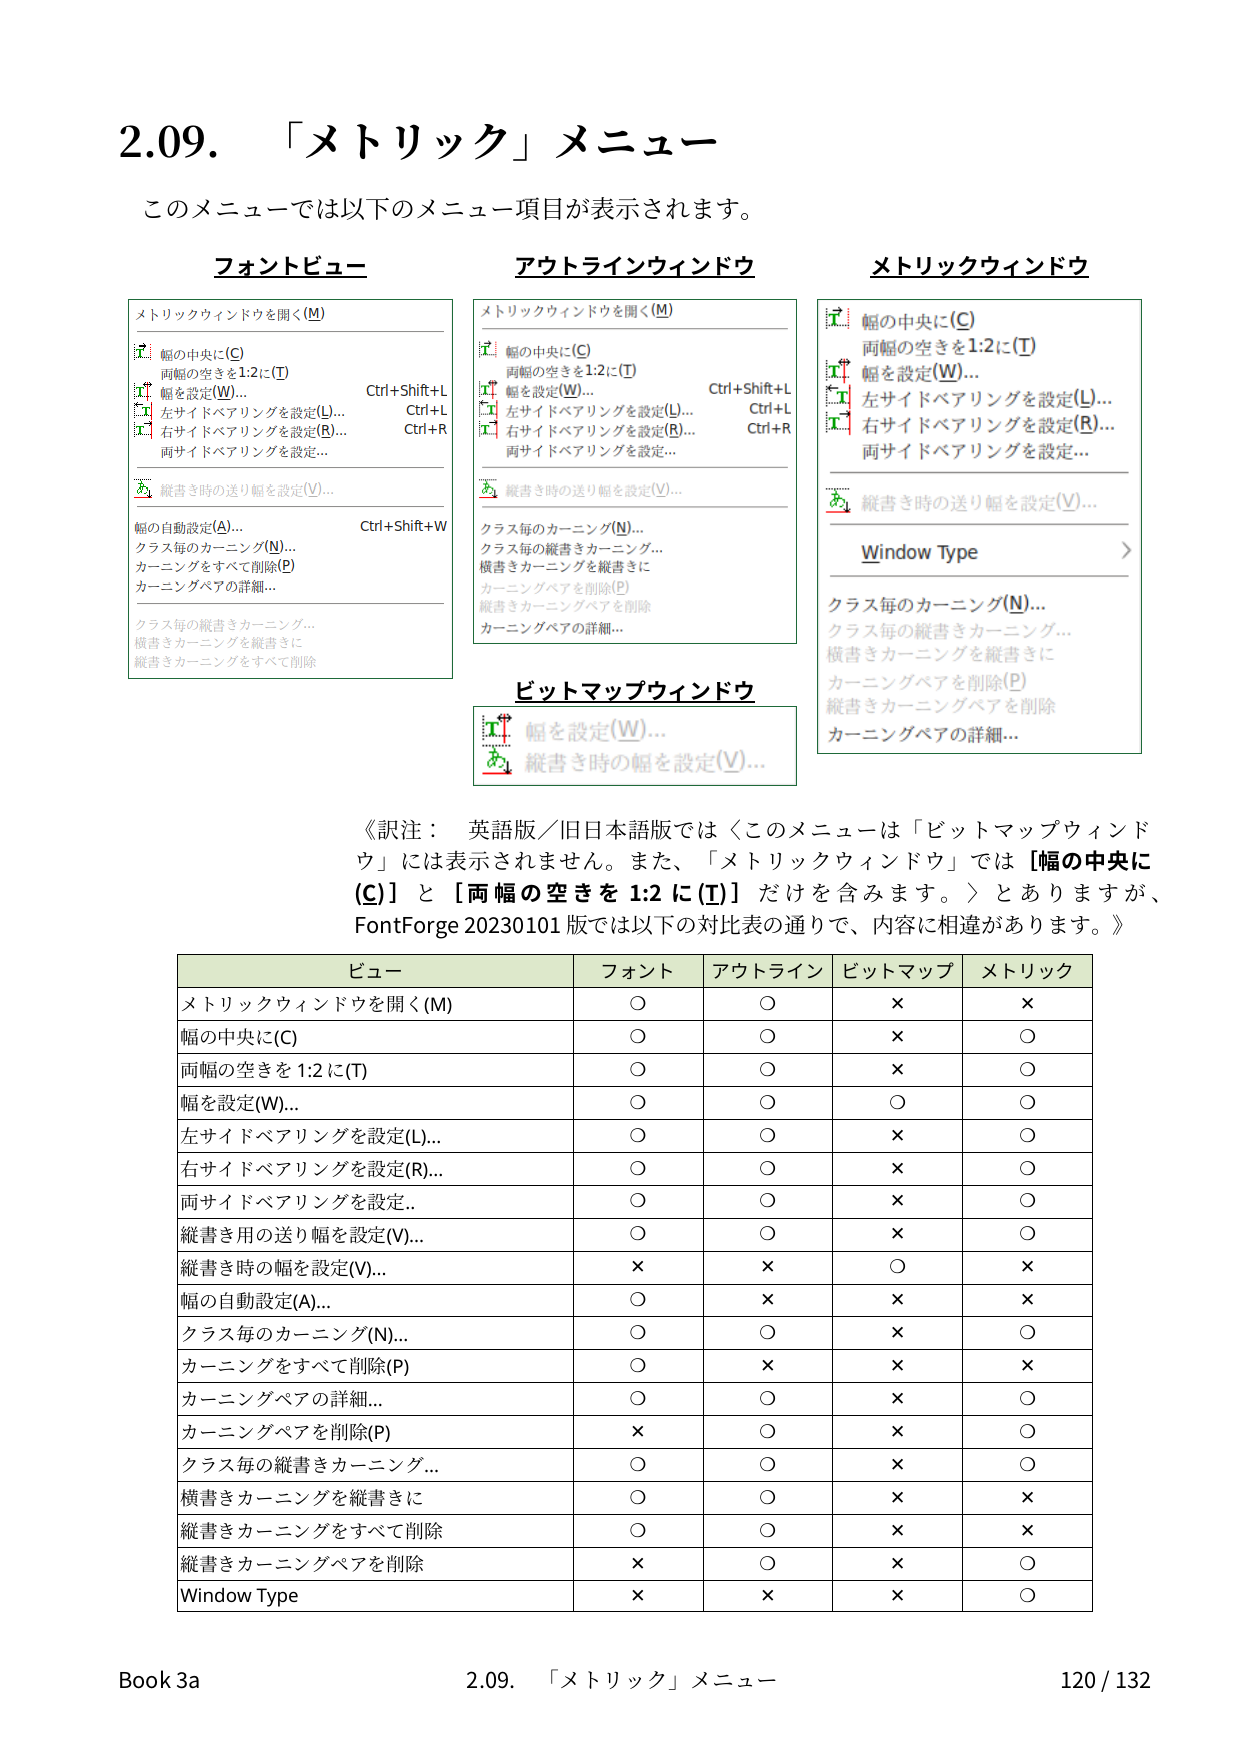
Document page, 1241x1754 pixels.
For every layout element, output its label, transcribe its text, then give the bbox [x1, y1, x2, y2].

table_cell ❍ [833, 1252, 962, 1283]
table_cell ❍ [963, 1021, 1092, 1053]
table_cell カーニングペアの詳細... [178, 1383, 573, 1415]
table_cell 縦書き用の送り幅を設定(V)... [178, 1219, 573, 1251]
table_cell ❍ [833, 1087, 962, 1119]
table_cell ✕ [833, 1219, 962, 1251]
table_cell カーニングをすべて削除(P) [178, 1350, 573, 1382]
table_cell ✕ [963, 988, 1092, 1020]
table_cell ❍ [704, 1482, 832, 1514]
table_cell ❍ [963, 1054, 1092, 1086]
table_cell [807, 290, 1152, 795]
table_cell ✕ [833, 1054, 962, 1086]
table_header メトリック [963, 955, 1092, 987]
table_cell ✕ [833, 1350, 962, 1382]
table_cell ✕ [833, 1416, 962, 1448]
table_cell ❍ [704, 988, 832, 1020]
table_cell ❍ [963, 1581, 1092, 1611]
table_cell カーニングペアを削除(P) [178, 1416, 573, 1448]
table_cell ❍ [574, 1285, 703, 1316]
table_cell ✕ [963, 1252, 1092, 1283]
table_cell 縦書きカーニングペアを削除 [178, 1548, 573, 1580]
table_cell ❍ [963, 1317, 1092, 1349]
table_cell ❍ [574, 1186, 703, 1218]
table_cell ❍ [574, 988, 703, 1020]
table_header フォント [574, 955, 703, 987]
picture [818, 300, 1141, 753]
table_cell ✕ [833, 1581, 962, 1611]
table_cell ❍ [704, 1219, 832, 1251]
table_cell ❍ [574, 1219, 703, 1251]
table_cell ✕ [833, 1285, 962, 1316]
table_cell ✕ [833, 1120, 962, 1152]
picture [474, 707, 796, 785]
table_cell ❍ [704, 1087, 832, 1119]
table_cell ❍ [574, 1120, 703, 1152]
picture [474, 300, 796, 643]
table_header ビットマップ [833, 955, 962, 987]
text このメニューでは以下のメニュー項目が表示されます。 [118, 190, 1152, 226]
table_cell 左サイドベアリングを設定(L)... [178, 1120, 573, 1152]
table_cell ✕ [833, 1515, 962, 1547]
table_cell ❍ [574, 1153, 703, 1185]
table_cell ✕ [574, 1581, 703, 1611]
table_cell ✕ [833, 1482, 962, 1514]
table_cell ❍ [963, 1186, 1092, 1218]
table_cell ❍ [704, 1449, 832, 1481]
table_header メトリックウィンドウ [807, 240, 1152, 290]
table_cell ✕ [833, 1548, 962, 1580]
table_cell 両サイドベアリングを設定.. [178, 1186, 573, 1218]
table_cell ❍ [574, 1482, 703, 1514]
table_cell ❍ [574, 1350, 703, 1382]
table_cell ❍ [704, 1515, 832, 1547]
table_cell ❍ [574, 1515, 703, 1547]
table_cell ❍ [963, 1087, 1092, 1119]
table_cell ✕ [963, 1515, 1092, 1547]
table_cell ❍ [963, 1153, 1092, 1185]
table_cell 幅の自動設定(A)... [178, 1285, 573, 1316]
table_cell ✕ [833, 1021, 962, 1053]
table_cell ✕ [704, 1581, 832, 1611]
table_cell メトリックウィンドウを開く(M) [178, 988, 573, 1020]
table_cell ✕ [833, 1153, 962, 1185]
picture [129, 300, 452, 678]
table_cell 横書きカーニングを縦書きに [178, 1482, 573, 1514]
table_cell 両幅の空きを1:2に(T) [178, 1054, 573, 1086]
table_cell ✕ [574, 1416, 703, 1448]
table_cell ❍ [574, 1054, 703, 1086]
subtitle 2.09. 「メトリック」メニュー [118, 109, 1152, 169]
table_cell ❍ [704, 1416, 832, 1448]
table_cell ❍ [704, 1120, 832, 1152]
table_cell 縦書き時の幅を設定(V)... [178, 1252, 573, 1283]
table_header アウトライン [704, 955, 832, 987]
table_cell ❍ [963, 1219, 1092, 1251]
text 《訳注： 英語版／旧日本語版では〈このメニューは「ビットマップウィンドウ」には表示されません。また、「メトリックウィンドウ」では［幅の中央に(C)］と［両幅の空きを1:2に(T)］だけを含みます。〉とありますが、FontForge 20230101版では以下の対比表の通りで、内容に相違があります。》 [354, 813, 1152, 939]
table_cell ❍ [574, 1087, 703, 1119]
table_cell ビットマップウィンドウ [463, 290, 807, 795]
table_cell ✕ [833, 1317, 962, 1349]
table_cell ✕ [833, 1383, 962, 1415]
table_cell ❍ [574, 1317, 703, 1349]
table_cell ❍ [963, 1383, 1092, 1415]
table_cell Window Type [178, 1581, 573, 1611]
table_cell ✕ [833, 1186, 962, 1218]
table_cell ✕ [833, 988, 962, 1020]
table_cell 幅を設定(W)... [178, 1087, 573, 1119]
table_cell クラス毎のカーニング(N)... [178, 1317, 573, 1349]
table_cell ✕ [574, 1252, 703, 1283]
table_cell ❍ [963, 1416, 1092, 1448]
table_cell 右サイドベアリングを設定(R)... [178, 1153, 573, 1185]
table_cell ❍ [704, 1317, 832, 1349]
table_cell ✕ [963, 1285, 1092, 1316]
table_header フォントビュー [118, 240, 462, 290]
table_cell ✕ [574, 1548, 703, 1580]
table_cell ❍ [574, 1021, 703, 1053]
table_cell 縦書きカーニングをすべて削除 [178, 1515, 573, 1547]
table_cell ✕ [963, 1350, 1092, 1382]
table_header アウトラインウィンドウ [463, 240, 807, 290]
table_cell ✕ [963, 1482, 1092, 1514]
table_cell クラス毎の縦書きカーニング... [178, 1449, 573, 1481]
table_cell ❍ [963, 1449, 1092, 1481]
table_cell ❍ [574, 1383, 703, 1415]
table_cell ❍ [704, 1054, 832, 1086]
table_cell ❍ [963, 1120, 1092, 1152]
table_cell ✕ [833, 1449, 962, 1481]
table_cell ❍ [704, 1383, 832, 1415]
table_cell [118, 290, 462, 795]
table_cell ❍ [704, 1186, 832, 1218]
table_cell ❍ [704, 1548, 832, 1580]
table_header ビュー [178, 955, 573, 987]
table_cell ✕ [704, 1285, 832, 1316]
table_cell ❍ [704, 1021, 832, 1053]
table_cell ✕ [704, 1350, 832, 1382]
table_cell ❍ [574, 1449, 703, 1481]
table_cell ❍ [963, 1548, 1092, 1580]
table_cell 幅の中央に(C) [178, 1021, 573, 1053]
table_cell ❍ [704, 1153, 832, 1185]
table_cell ✕ [704, 1252, 832, 1283]
